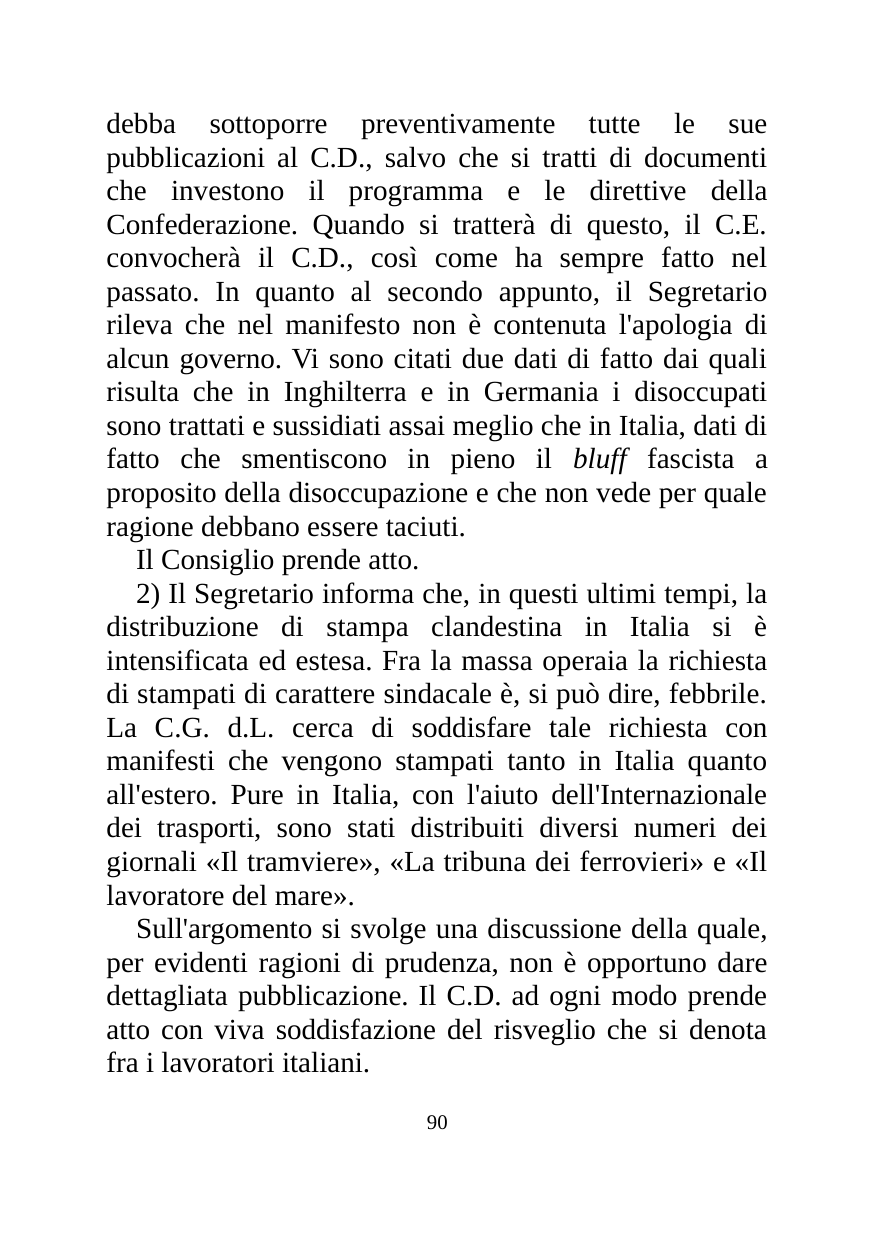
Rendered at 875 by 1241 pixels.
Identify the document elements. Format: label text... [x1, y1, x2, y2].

text 2) Il Segretario informa che, in questi ultimi tempi, la distribuzione di stampa clandestina in Italia si è intensificata ed estesa. Fra la massa operaia la richiesta di stampati di carattere sindacale è, si può dire, febbrile. La C.G. d.L. cerca di soddisfare tale richiesta con manifesti che vengono stampati tanto in Italia quanto all'estero. Pure in Italia, con l'aiuto dell'Internazionale dei trasporti, sono stati distribuiti diversi numeri dei giornali «Il tramviere», «La tribuna dei ferrovieri» e «Il lavoratore del mare». [106, 576, 768, 911]
text debba sottoporre preventivamente tutte le sue pubblicazioni al C.D., salvo che si tratti di documenti che investono il programma e le direttive della Confederazione. Quando si tratterà di questo, il C.E. convocherà il C.D., così come ha sempre fatto nel passato. In quanto al secondo appunto, il Segretario rileva che nel manifesto non è contenuta l'apologia di alcun governo. Vi sono citati due dati di fatto dai quali risulta che in Inghilterra e in Germania i disoccupati sono trattati e sussidiati assai meglio che in Italia, dati di fatto che smentiscono in pieno il bluff fascista a proposito della disoccupazione e che non vede per quale ragione debbano essere taciuti. [106, 106, 768, 542]
text Il Consiglio prende atto. [106, 542, 768, 576]
text Sull'argomento si svolge una discussione della quale, per evidenti ragioni di prudenza, non è opportuno dare dettagliata pubblicazione. Il C.D. ad ogni modo prende atto con viva soddisfazione del risveglio che si denota fra i lavoratori italiani. [106, 911, 768, 1079]
